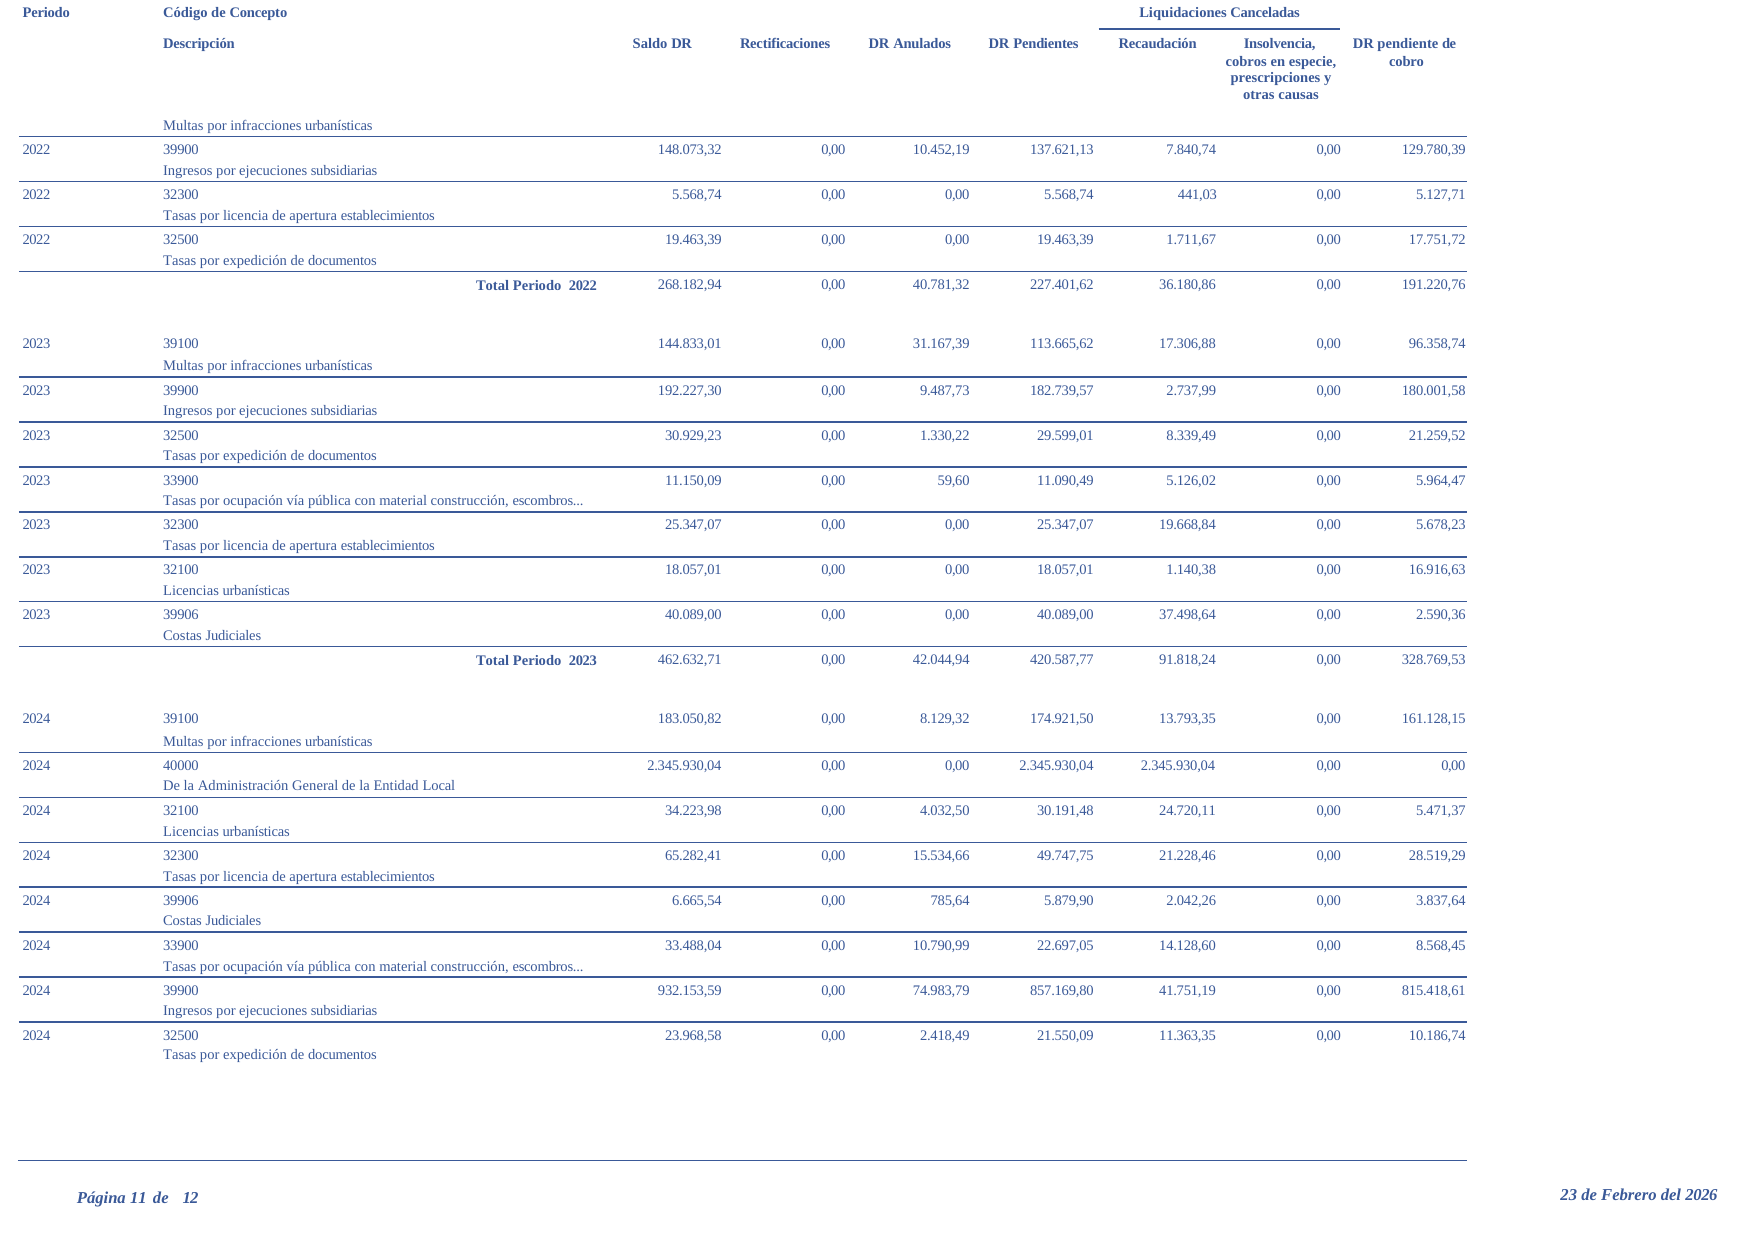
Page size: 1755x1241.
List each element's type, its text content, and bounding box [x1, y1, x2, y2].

table_cell [1099, 910, 1308, 931]
table_cell 37.498,64 [1099, 602, 1308, 624]
table_cell 0,00 [730, 227, 856, 249]
table_cell 0,00 [1308, 753, 1340, 775]
table_cell 32500 [117, 227, 465, 249]
table_cell 0,00 [730, 468, 856, 489]
table_cell [730, 490, 856, 511]
table_cell [465, 978, 621, 1000]
table_cell 420.587,77 [978, 647, 1098, 689]
table_cell [465, 249, 621, 271]
table_cell [1340, 159, 1467, 181]
table_cell [19, 204, 117, 226]
table_cell [1340, 775, 1467, 796]
table_cell 0,00 [730, 182, 856, 204]
table_cell [856, 730, 978, 751]
table_cell 1.711,67 [1099, 227, 1308, 249]
table_cell 328.769,53 [1340, 647, 1467, 689]
table_cell [1340, 865, 1467, 886]
table_cell [465, 423, 621, 445]
table_cell 11.150,09 [621, 468, 730, 489]
table_cell 2.042,26 [1099, 888, 1308, 910]
table_cell [465, 355, 621, 376]
table_cell 7.840,74 [1099, 137, 1308, 159]
table_cell 15.534,66 [856, 843, 978, 865]
table_cell [19, 730, 117, 751]
table_cell [621, 400, 730, 421]
table_cell 33900 [117, 933, 465, 955]
table_cell cobro [1340, 52, 1467, 113]
table_cell [621, 113, 730, 136]
table_cell [978, 775, 1098, 796]
table_cell [856, 820, 978, 841]
table_cell [465, 378, 621, 400]
table_cell 2022 [19, 137, 117, 159]
table_cell [1340, 445, 1467, 466]
table_cell 2022 [19, 227, 117, 249]
table_cell [621, 445, 730, 466]
table_cell 0,00 [1308, 602, 1340, 624]
table_cell 40.089,00 [978, 602, 1098, 624]
table_cell Total Periodo 2022 [465, 272, 621, 313]
table_cell [730, 204, 856, 226]
table_cell [465, 227, 621, 249]
table_cell [1099, 400, 1308, 421]
table_cell 441,03 [1099, 182, 1308, 204]
table_cell 129.780,39 [1340, 137, 1467, 159]
table_cell 40.089,00 [621, 602, 730, 624]
table_cell [1099, 159, 1308, 181]
table_cell 32300 [117, 182, 465, 204]
table_cell 31.167,39 [856, 314, 978, 355]
table_cell 59,60 [856, 468, 978, 489]
table_cell 0,00 [1308, 468, 1340, 489]
table_cell 11.363,35 [1099, 1023, 1308, 1045]
table_cell 0,00 [1308, 978, 1340, 1000]
table_cell 192.227,30 [621, 378, 730, 400]
table_cell [978, 730, 1098, 751]
table_cell [730, 249, 856, 271]
table_cell [856, 535, 978, 556]
table_cell 6.665,54 [621, 888, 730, 910]
table_cell [465, 1045, 621, 1064]
table_cell [1308, 159, 1340, 181]
table_cell [730, 445, 856, 466]
table_cell 34.223,98 [621, 798, 730, 820]
table_cell [621, 204, 730, 226]
table_cell 14.128,60 [1099, 933, 1308, 955]
table_cell 0,00 [1308, 137, 1340, 159]
table_cell 0,00 [856, 182, 978, 204]
table_cell 8.129,32 [856, 689, 978, 730]
table_cell 39906 [117, 602, 465, 624]
table_cell 2024 [19, 798, 117, 820]
table_cell [978, 445, 1098, 466]
table_cell 49.747,75 [978, 843, 1098, 865]
table_cell 0,00 [1340, 753, 1467, 775]
table_cell [19, 865, 117, 886]
table_cell 462.632,71 [621, 647, 730, 689]
table_cell 144.833,01 [621, 314, 730, 355]
table_cell [465, 113, 621, 136]
table_cell 183.050,82 [621, 689, 730, 730]
table_cell [1099, 355, 1308, 376]
table_cell Recaudación [1099, 30, 1220, 52]
table_cell 2024 [19, 888, 117, 910]
table_cell [19, 1000, 117, 1021]
table_cell 0,00 [730, 978, 856, 1000]
table_cell [1340, 580, 1467, 601]
table_cell [465, 820, 621, 841]
table_cell [1340, 730, 1467, 751]
table_cell [465, 730, 621, 751]
table_cell 74.983,79 [856, 978, 978, 1000]
table_cell [1340, 1000, 1467, 1021]
table_cell 5.568,74 [978, 182, 1098, 204]
table_cell 0,00 [730, 272, 856, 313]
table_cell [117, 647, 465, 689]
table_cell 2.737,99 [1099, 378, 1308, 400]
table_cell [1099, 625, 1308, 646]
table_cell [621, 52, 730, 113]
table_cell 36.180,86 [1099, 272, 1308, 313]
table_cell Tasas por expedición de documentos [117, 249, 465, 271]
table_cell [621, 1000, 730, 1021]
table_cell 180.001,58 [1340, 378, 1467, 400]
table_cell 2023 [19, 602, 117, 624]
table_cell [465, 137, 621, 159]
table_cell [465, 1000, 621, 1021]
table_cell 40000 [117, 753, 465, 775]
table_cell Multas por infracciones urbanísticas [117, 355, 465, 376]
table_cell 0,00 [730, 602, 856, 624]
table_cell [1308, 820, 1340, 841]
table_cell [1099, 730, 1308, 751]
table_cell [856, 445, 978, 466]
table_cell [978, 159, 1098, 181]
table_cell 23.968,58 [621, 1023, 730, 1045]
table_cell 4.032,50 [856, 798, 978, 820]
table_cell [1308, 445, 1340, 466]
table_cell [856, 580, 978, 601]
table_cell [856, 955, 978, 976]
table_cell Licencias urbanísticas [117, 580, 465, 601]
table_cell [465, 602, 621, 624]
table_cell [19, 113, 117, 136]
table_cell [856, 1000, 978, 1021]
table_cell [978, 580, 1098, 601]
table_cell [1340, 204, 1467, 226]
table_cell [465, 513, 621, 534]
table_cell Tasas por licencia de apertura establecimientos [117, 204, 465, 226]
table_cell [730, 730, 856, 751]
table_cell 25.347,07 [621, 513, 730, 534]
table_cell [1308, 730, 1340, 751]
table_cell Ingresos por ejecuciones subsidiarias [117, 1000, 465, 1021]
table_cell 2023 [19, 558, 117, 579]
table_cell [730, 355, 856, 376]
table_cell [1340, 490, 1467, 511]
table_cell 21.228,46 [1099, 843, 1308, 865]
table_cell 33900 [117, 468, 465, 489]
table_cell [856, 910, 978, 931]
table_cell [856, 775, 978, 796]
table_cell [1340, 249, 1467, 271]
table_cell [1340, 820, 1467, 841]
table_cell [856, 249, 978, 271]
table_cell [978, 113, 1098, 136]
table_cell 41.751,19 [1099, 978, 1308, 1000]
table_cell Licencias urbanísticas [117, 820, 465, 841]
table_cell [1099, 1045, 1308, 1064]
table_cell [465, 888, 621, 910]
table_cell Tasas por licencia de apertura establecimientos [117, 535, 465, 556]
table_cell [1099, 113, 1308, 136]
table_cell 227.401,62 [978, 272, 1098, 313]
table_header [465, 0, 621, 28]
table_cell 17.751,72 [1340, 227, 1467, 249]
table_cell [730, 775, 856, 796]
table_cell [978, 355, 1098, 376]
table_cell 40.781,32 [856, 272, 978, 313]
table_cell 30.191,48 [978, 798, 1098, 820]
table_cell [19, 355, 117, 376]
table_cell 1.330,22 [856, 423, 978, 445]
table_cell 0,00 [730, 933, 856, 955]
table_cell [978, 400, 1098, 421]
table_cell [465, 400, 621, 421]
table_cell [730, 865, 856, 886]
table_cell [1308, 113, 1340, 136]
table_cell [1099, 249, 1308, 271]
table_cell [856, 625, 978, 646]
table_cell [465, 535, 621, 556]
table_cell [1099, 775, 1308, 796]
table_cell [1340, 1045, 1467, 1064]
table_cell 0,00 [856, 513, 978, 534]
table_cell [621, 865, 730, 886]
table_cell 2024 [19, 753, 117, 775]
table_cell [1308, 355, 1340, 376]
table_cell 0,00 [730, 137, 856, 159]
table_cell [465, 159, 621, 181]
table_cell [978, 249, 1098, 271]
table_cell [19, 249, 117, 271]
table_cell [1099, 535, 1308, 556]
table_cell 39100 [117, 689, 465, 730]
table_cell Descripción [19, 28, 465, 52]
table_cell 2022 [19, 182, 117, 204]
table_cell [978, 955, 1098, 976]
table_cell [978, 535, 1098, 556]
table_cell [856, 204, 978, 226]
table_cell Tasas por expedición de documentos [117, 445, 465, 466]
table_cell [1340, 910, 1467, 931]
table_header Liquidaciones Canceladas [1099, 0, 1308, 28]
table_cell 0,00 [730, 798, 856, 820]
table_cell 16.916,63 [1340, 558, 1467, 579]
table_cell 5.471,37 [1340, 798, 1467, 820]
table_cell 0,00 [856, 753, 978, 775]
table_cell 32300 [117, 513, 465, 534]
table_cell [730, 955, 856, 976]
table_cell DR Pendientes [978, 28, 1098, 52]
table_header [978, 0, 1098, 28]
table_cell [465, 182, 621, 204]
table_cell [465, 910, 621, 931]
table_cell 21.550,09 [978, 1023, 1098, 1045]
table_cell [730, 113, 856, 136]
table_cell 2023 [19, 423, 117, 445]
table_cell 0,00 [730, 753, 856, 775]
table_cell [621, 820, 730, 841]
table_cell 32100 [117, 558, 465, 579]
table_cell 191.220,76 [1340, 272, 1467, 313]
table_cell 0,00 [1308, 272, 1340, 313]
table_cell 9.487,73 [856, 378, 978, 400]
table_cell [1099, 490, 1308, 511]
table_cell [1340, 400, 1467, 421]
table_cell [117, 272, 465, 313]
table_cell 0,00 [730, 314, 856, 355]
table_cell 2024 [19, 689, 117, 730]
table_header [621, 0, 730, 28]
table_cell 0,00 [1308, 378, 1340, 400]
table_cell 11.090,49 [978, 468, 1098, 489]
table_cell [730, 1045, 856, 1064]
table_cell 39900 [117, 378, 465, 400]
table_cell 18.057,01 [621, 558, 730, 579]
table_cell [465, 775, 621, 796]
table_cell 2.590,36 [1340, 602, 1467, 624]
table_cell [465, 1023, 621, 1045]
table_cell 32500 [117, 423, 465, 445]
table_cell 0,00 [730, 1023, 856, 1045]
table_cell 17.306,88 [1099, 314, 1308, 355]
table_cell [465, 558, 621, 579]
table_cell 161.128,15 [1340, 689, 1467, 730]
table_cell [1308, 625, 1340, 646]
table_cell [117, 52, 465, 113]
table_cell Multas por infracciones urbanísticas [117, 730, 465, 751]
table_cell 5.127,71 [1340, 182, 1467, 204]
table_cell 815.418,61 [1340, 978, 1467, 1000]
table_cell [19, 625, 117, 646]
table_cell 91.818,24 [1099, 647, 1308, 689]
table_cell Tasas por ocupación vía pública con material construcción, escombros... [117, 490, 621, 511]
table_cell [1099, 865, 1308, 886]
table_cell [1308, 865, 1340, 886]
table_cell 32500 [117, 1023, 465, 1045]
table_cell [19, 820, 117, 841]
table_cell 0,00 [730, 558, 856, 579]
table_cell 5.568,74 [621, 182, 730, 204]
table_cell 0,00 [1308, 647, 1340, 689]
table_cell Tasas por licencia de apertura establecimientos [117, 865, 465, 886]
table_cell [19, 52, 117, 113]
table_cell [978, 820, 1098, 841]
table_cell [621, 249, 730, 271]
table_cell [856, 1045, 978, 1064]
table_cell 0,00 [856, 558, 978, 579]
table_cell 24.720,11 [1099, 798, 1308, 820]
table_cell [978, 1045, 1098, 1064]
table_cell [1340, 355, 1467, 376]
table_cell [465, 204, 621, 226]
table_cell 10.452,19 [856, 137, 978, 159]
table_cell [978, 865, 1098, 886]
table_cell 19.463,39 [978, 227, 1098, 249]
table_cell [19, 272, 117, 313]
table_cell 0,00 [730, 378, 856, 400]
table_cell [978, 204, 1098, 226]
table_cell Multas por infracciones urbanísticas [117, 113, 465, 136]
table_cell 2024 [19, 843, 117, 865]
table_cell [465, 798, 621, 820]
table_cell [1308, 204, 1340, 226]
table_cell [730, 625, 856, 646]
table_cell 0,00 [1308, 182, 1340, 204]
table_cell [19, 1045, 117, 1064]
table_cell [856, 490, 978, 511]
table_cell [465, 753, 621, 775]
table_cell [1099, 820, 1308, 841]
table_cell DR pendiente de [1340, 28, 1467, 52]
table_cell 30.929,23 [621, 423, 730, 445]
table_cell [19, 580, 117, 601]
table_cell 0,00 [1308, 689, 1340, 730]
table_cell 2.345.930,04 [1099, 753, 1308, 775]
table_cell 96.358,74 [1340, 314, 1467, 355]
table_cell [621, 955, 730, 976]
table_cell [1308, 775, 1340, 796]
table_cell 1.140,38 [1099, 558, 1308, 579]
table_cell [1099, 204, 1308, 226]
table_cell 10.186,74 [1340, 1023, 1467, 1045]
table_cell 28.519,29 [1340, 843, 1467, 865]
table_cell 785,64 [856, 888, 978, 910]
table_cell [19, 400, 117, 421]
table_cell [1340, 535, 1467, 556]
table_cell 0,00 [1308, 843, 1340, 865]
table_cell Ingresos por ejecuciones subsidiarias [117, 159, 465, 181]
table_cell 65.282,41 [621, 843, 730, 865]
table_cell 2023 [19, 468, 117, 489]
table_cell Saldo DR [465, 28, 730, 52]
table_cell [730, 580, 856, 601]
table_cell [465, 445, 621, 466]
table_cell [1099, 1000, 1308, 1021]
table_cell [730, 910, 856, 931]
table_cell [730, 159, 856, 181]
table_cell 0,00 [1308, 558, 1340, 579]
table_cell 19.463,39 [621, 227, 730, 249]
table_cell 8.568,45 [1340, 933, 1467, 955]
table_cell De la Administración General de la Entidad Local [117, 775, 465, 796]
table_cell [1308, 490, 1340, 511]
table_cell 182.739,57 [978, 378, 1098, 400]
table_cell 32100 [117, 798, 465, 820]
table_cell [621, 1045, 730, 1064]
table_cell [621, 159, 730, 181]
table_cell [1308, 910, 1340, 931]
table_cell 2.345.930,04 [978, 753, 1098, 775]
table_cell 0,00 [1308, 314, 1340, 355]
table_header Periodo [19, 0, 117, 28]
table_cell 0,00 [1308, 227, 1340, 249]
table_cell 0,00 [1308, 798, 1340, 820]
table_cell [730, 1000, 856, 1021]
table_cell 2023 [19, 314, 117, 355]
table_cell 113.665,62 [978, 314, 1098, 355]
table_cell 39900 [117, 137, 465, 159]
table_cell 2.418,49 [856, 1023, 978, 1045]
table_cell [1308, 955, 1340, 976]
table_cell 19.668,84 [1099, 513, 1308, 534]
table_cell [978, 52, 1098, 113]
table_cell [1308, 535, 1340, 556]
table_cell 22.697,05 [978, 933, 1098, 955]
table_cell [621, 910, 730, 931]
table_cell 0,00 [730, 689, 856, 730]
table_cell 0,00 [1308, 1023, 1340, 1045]
table_cell [621, 490, 730, 511]
table_cell 13.793,35 [1099, 689, 1308, 730]
table_cell [856, 355, 978, 376]
table_cell [19, 535, 117, 556]
table_cell [978, 1000, 1098, 1021]
table_cell 5.678,23 [1340, 513, 1467, 534]
table_cell [621, 580, 730, 601]
table_cell 2024 [19, 933, 117, 955]
table_header [1308, 0, 1467, 28]
table_cell [856, 52, 978, 113]
table_cell [465, 314, 621, 355]
table_cell 42.044,94 [856, 647, 978, 689]
table_cell 18.057,01 [978, 558, 1098, 579]
table_cell 2.345.930,04 [621, 753, 730, 775]
table_cell 8.339,49 [1099, 423, 1308, 445]
table_cell Costas Judiciales [117, 625, 465, 646]
table_cell [19, 445, 117, 466]
table_cell [730, 52, 856, 113]
table_cell [856, 865, 978, 886]
table_cell [730, 400, 856, 421]
table_cell [621, 355, 730, 376]
table_cell [1308, 249, 1340, 271]
table_cell [19, 910, 117, 931]
table_cell 10.790,99 [856, 933, 978, 955]
table_cell [1308, 400, 1340, 421]
table_cell cobros en especie, prescripciones y otras causas [1099, 52, 1340, 113]
table_cell 0,00 [730, 513, 856, 534]
table_cell [19, 647, 117, 689]
table_cell [1099, 445, 1308, 466]
table_cell Insolvencia, [1220, 30, 1340, 52]
table_cell 29.599,01 [978, 423, 1098, 445]
table_cell [19, 159, 117, 181]
table_cell 2023 [19, 513, 117, 534]
table_cell [856, 113, 978, 136]
table_cell [730, 535, 856, 556]
table_cell [465, 865, 621, 886]
table_cell 857.169,80 [978, 978, 1098, 1000]
table_cell [1099, 580, 1308, 601]
table_cell 3.837,64 [1340, 888, 1467, 910]
table_cell [856, 400, 978, 421]
table_cell 137.621,13 [978, 137, 1098, 159]
table_cell [856, 159, 978, 181]
table_cell 2023 [19, 378, 117, 400]
table_cell 39100 [117, 314, 465, 355]
table_cell 25.347,07 [978, 513, 1098, 534]
table_cell [1308, 1045, 1340, 1064]
table_cell 2024 [19, 978, 117, 1000]
table_cell 21.259,52 [1340, 423, 1467, 445]
table_cell Total Periodo 2023 [465, 647, 621, 689]
table_cell [1308, 1000, 1340, 1021]
table_header Código de Concepto [117, 0, 465, 28]
table_cell 932.153,59 [621, 978, 730, 1000]
table_cell [978, 490, 1098, 511]
table_cell 0,00 [856, 602, 978, 624]
table_cell [1099, 955, 1308, 976]
table_cell 268.182,94 [621, 272, 730, 313]
table_cell [465, 933, 621, 955]
table_cell [1308, 580, 1340, 601]
table_cell [465, 625, 621, 646]
table_cell [978, 910, 1098, 931]
table_cell 0,00 [730, 888, 856, 910]
table_cell 39906 [117, 888, 465, 910]
table_cell 0,00 [1308, 423, 1340, 445]
table_cell Tasas por ocupación vía pública con material construcción, escombros... [117, 955, 621, 976]
table_cell 5.126,02 [1099, 468, 1308, 489]
table_cell [465, 468, 621, 489]
table_cell [19, 955, 117, 976]
table_cell 174.921,50 [978, 689, 1098, 730]
table_cell [465, 843, 621, 865]
table_cell Tasas por expedición de documentos [117, 1045, 465, 1064]
table_cell Rectificaciones [730, 28, 856, 52]
table_cell 0,00 [730, 647, 856, 689]
table_cell 2024 [19, 1023, 117, 1045]
table_cell [465, 689, 621, 730]
table_cell [621, 625, 730, 646]
table_cell [1340, 625, 1467, 646]
table_cell [1340, 955, 1467, 976]
table_cell [19, 775, 117, 796]
table_header [730, 0, 856, 28]
table_cell [1340, 113, 1467, 136]
table_cell 33.488,04 [621, 933, 730, 955]
table_cell 5.879,90 [978, 888, 1098, 910]
table_cell Ingresos por ejecuciones subsidiarias [117, 400, 465, 421]
table_header [856, 0, 978, 28]
table_cell [978, 625, 1098, 646]
table_cell 39900 [117, 978, 465, 1000]
table_cell 0,00 [730, 843, 856, 865]
table_cell 0,00 [730, 423, 856, 445]
table_cell [19, 490, 117, 511]
table_cell 5.964,47 [1340, 468, 1467, 489]
table_cell 32300 [117, 843, 465, 865]
table_cell [730, 820, 856, 841]
table_cell [621, 730, 730, 751]
table_cell [621, 535, 730, 556]
table_cell DR Anulados [856, 28, 978, 52]
table_cell Costas Judiciales [117, 910, 465, 931]
table_cell 148.073,32 [621, 137, 730, 159]
table_cell 0,00 [1308, 513, 1340, 534]
table_cell 0,00 [1308, 933, 1340, 955]
table_cell 0,00 [856, 227, 978, 249]
table_cell [465, 52, 621, 113]
table_cell [465, 580, 621, 601]
table_cell 0,00 [1308, 888, 1340, 910]
table_cell [621, 775, 730, 796]
